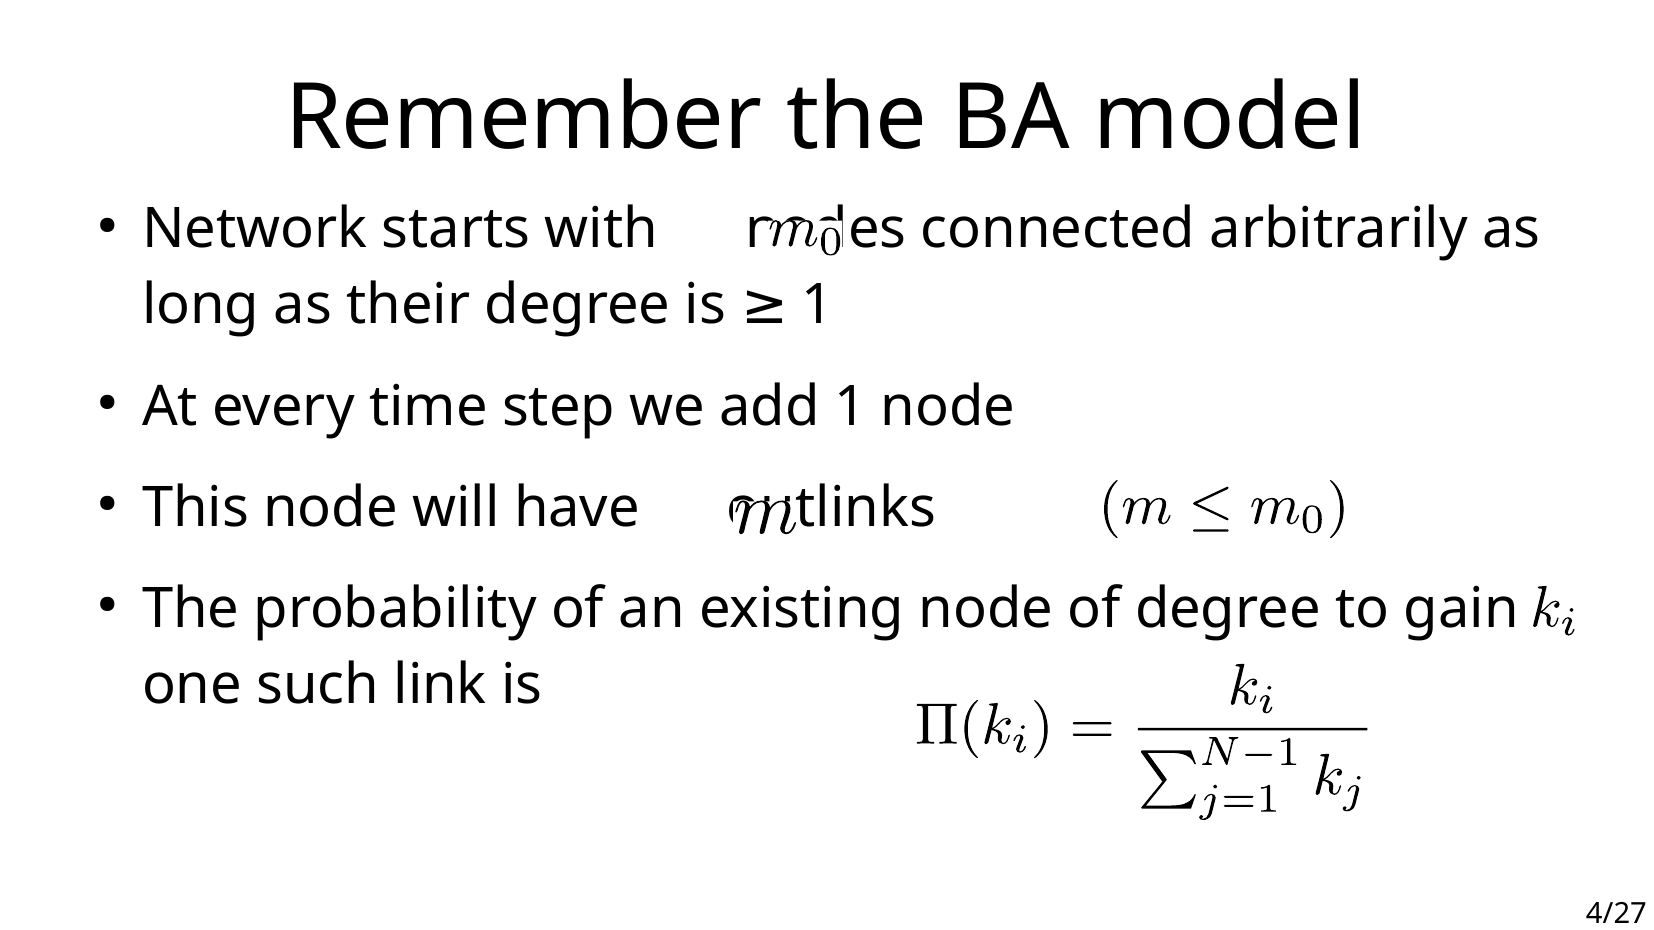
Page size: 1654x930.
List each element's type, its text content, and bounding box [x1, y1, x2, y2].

text_box [1098, 479, 1350, 539]
text_box [1530, 585, 1577, 636]
title Remember the BA model [82, 1, 1571, 188]
text_box [733, 500, 799, 535]
text_box [915, 663, 1368, 821]
list Network starts with nodes connected arbitrarily as long as their degree is ≥ 1 At every time step we add 1 node This node will have outlinks The probability of an existing node of degree to gain one such link is [82, 188, 1571, 728]
text_box [767, 220, 843, 256]
